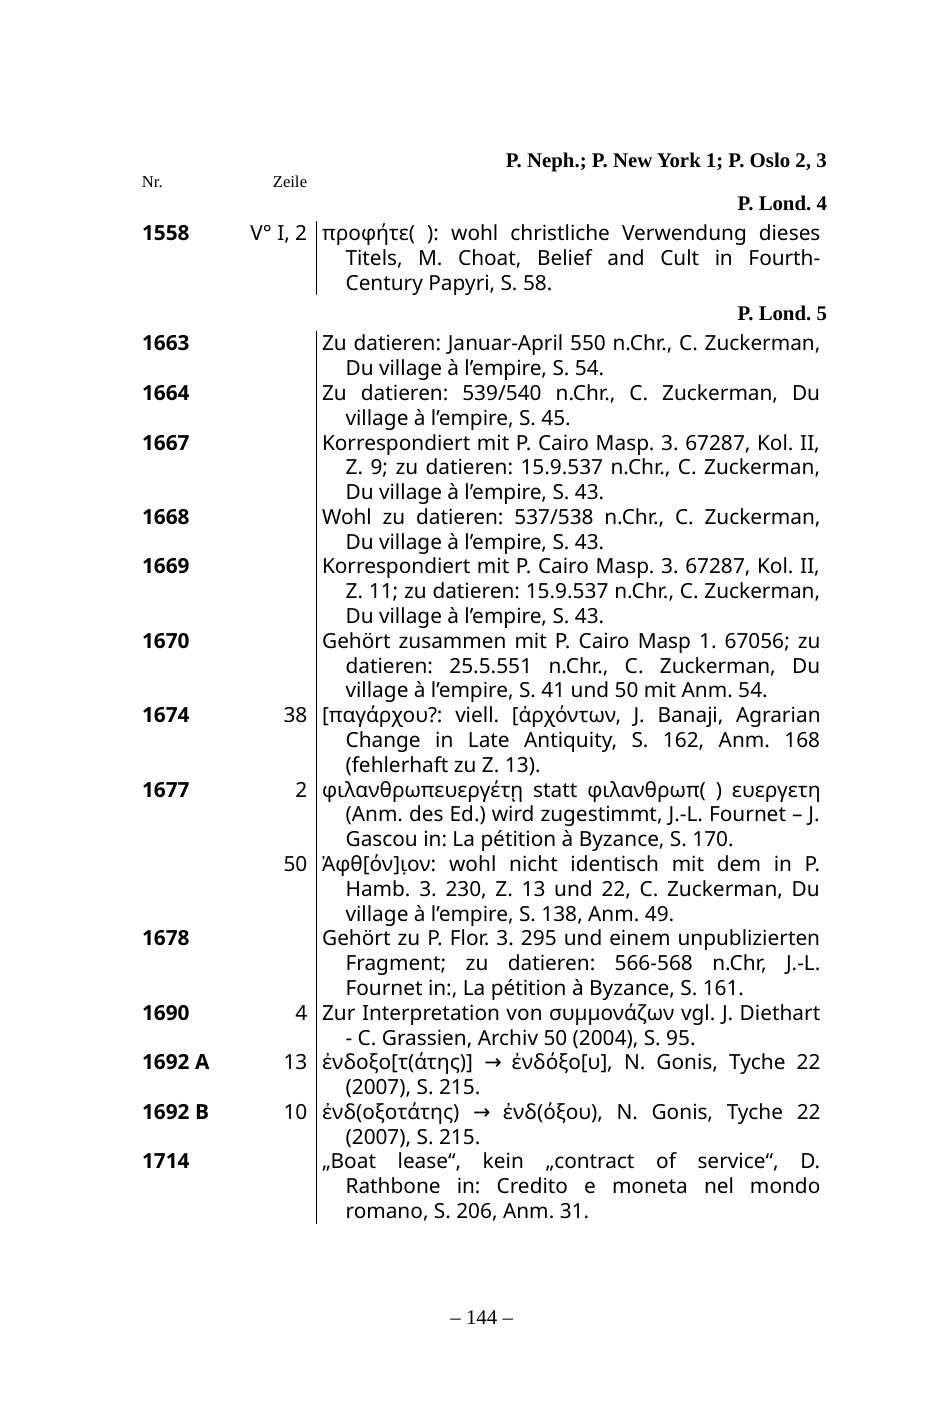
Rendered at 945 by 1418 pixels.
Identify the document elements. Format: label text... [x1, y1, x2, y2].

table_cell 50 [224, 852, 316, 926]
table_cell 38 [224, 703, 316, 777]
table_cell φιλανθρωπευεργέτῃ statt φιλανθρωπ( ) ευεργετη (Anm. des Ed.) wird zugestimmt, J.-L. Fournet – J. Gascou in: La pétition à Byzance, S. 170. [317, 777, 827, 852]
table_header Zu datieren: Januar-April 550 n.Chr., C. Zuckerman, Du village à l’empire, S. 54. [317, 331, 827, 381]
table_cell 1668 [136, 505, 316, 554]
table_cell Wohl zu datieren: 537/538 n.Chr., C. Zuckerman, Du village à l’empire, S. 43. [317, 505, 827, 554]
table_cell Gehört zu P. Flor. 3. 295 und einem unpublizierten Fragment; zu datieren: 566-568 n.Chr, J.-L. Fournet in:, La pétition à Byzance, S. 161. [317, 926, 827, 1000]
table_cell 1714 [136, 1149, 316, 1223]
table_cell Gehört zusammen mit P. Cairo Masp 1. 67056; zu datieren: 25.5.551 n.Chr., C. Zuckerman, Du village à l’empire, S. 41 und 50 mit Anm. 54. [317, 629, 827, 703]
table_cell Korrespondiert mit P. Cairo Masp. 3. 67287, Kol. II, Z. 9; zu datieren: 15.9.537 n.Chr., C. Zuckerman, Du village à l’empire, S. 43. [317, 430, 827, 504]
table_cell 1670 [136, 629, 316, 703]
table_cell 1667 [136, 430, 316, 504]
table_cell 1678 [136, 926, 316, 1000]
table_cell 1669 [136, 554, 316, 628]
table_header V° I, 2 [224, 221, 316, 295]
subtitle P. Lond. 5 [136, 301, 827, 325]
table_cell 1677 [136, 777, 224, 852]
table_cell „Boat lease“, kein „contract of service“, D. Rathbone in: Credito e moneta nel mondo romano, S. 206, Anm. 31. [317, 1149, 827, 1223]
table_header 1663 [136, 331, 316, 381]
table_cell 1674 [136, 703, 224, 777]
table_cell Ἀφθ[όν]ι̣ον: wohl nicht identisch mit dem in P. Hamb. 3. 230, Z. 13 und 22, C. Zuckerman, Du village à l’empire, S. 138, Anm. 49. [317, 852, 827, 926]
table_header προφήτε( ): wohl christliche Verwendung dieses Titels, M. Choat, Belief and Cult in Fourth-Century Papyri, S. 58. [317, 221, 827, 295]
table_cell [παγάρχου?: viell. [ἀρχόντων, J. Banaji, Agrarian Change in Late Antiquity, S. 162, Anm. 168 (fehlerhaft zu Z. 13). [317, 703, 827, 777]
table_cell 1664 [136, 381, 316, 430]
table_cell Korrespondiert mit P. Cairo Masp. 3. 67287, Kol. II, Z. 11; zu datieren: 15.9.537 n.Chr., C. Zuckerman, Du village à l’empire, S. 43. [317, 554, 827, 628]
table_cell 2 [224, 777, 316, 852]
subtitle P. Lond. 4 [136, 191, 827, 215]
table_cell 1692 A [136, 1050, 224, 1099]
table_cell Zu datieren: 539/540 n.Chr., C. Zuckerman, Du village à l’empire, S. 45. [317, 381, 827, 430]
table_cell ἐνδοξο[τ(άτης)] → ἐνδόξο[υ], N. Gonis, Tyche 22 (2007), S. 215. [317, 1050, 827, 1099]
table_cell 1692 B [136, 1100, 224, 1149]
table_cell 4 [224, 1000, 316, 1050]
table_header 1558 [136, 221, 224, 295]
table_cell ἐνδ(οξοτάτης) → ἐνδ(όξου), N. Gonis, Tyche 22 (2007), S. 215. [317, 1100, 827, 1149]
table_cell 13 [224, 1050, 316, 1099]
table_cell [136, 852, 224, 926]
table_cell 10 [224, 1100, 316, 1149]
table_cell 1690 [136, 1000, 224, 1050]
table_cell Zur Interpretation von συμμονάζων vgl. J. Diethart - C. Grassien, Archiv 50 (2004), S. 95. [317, 1000, 827, 1050]
